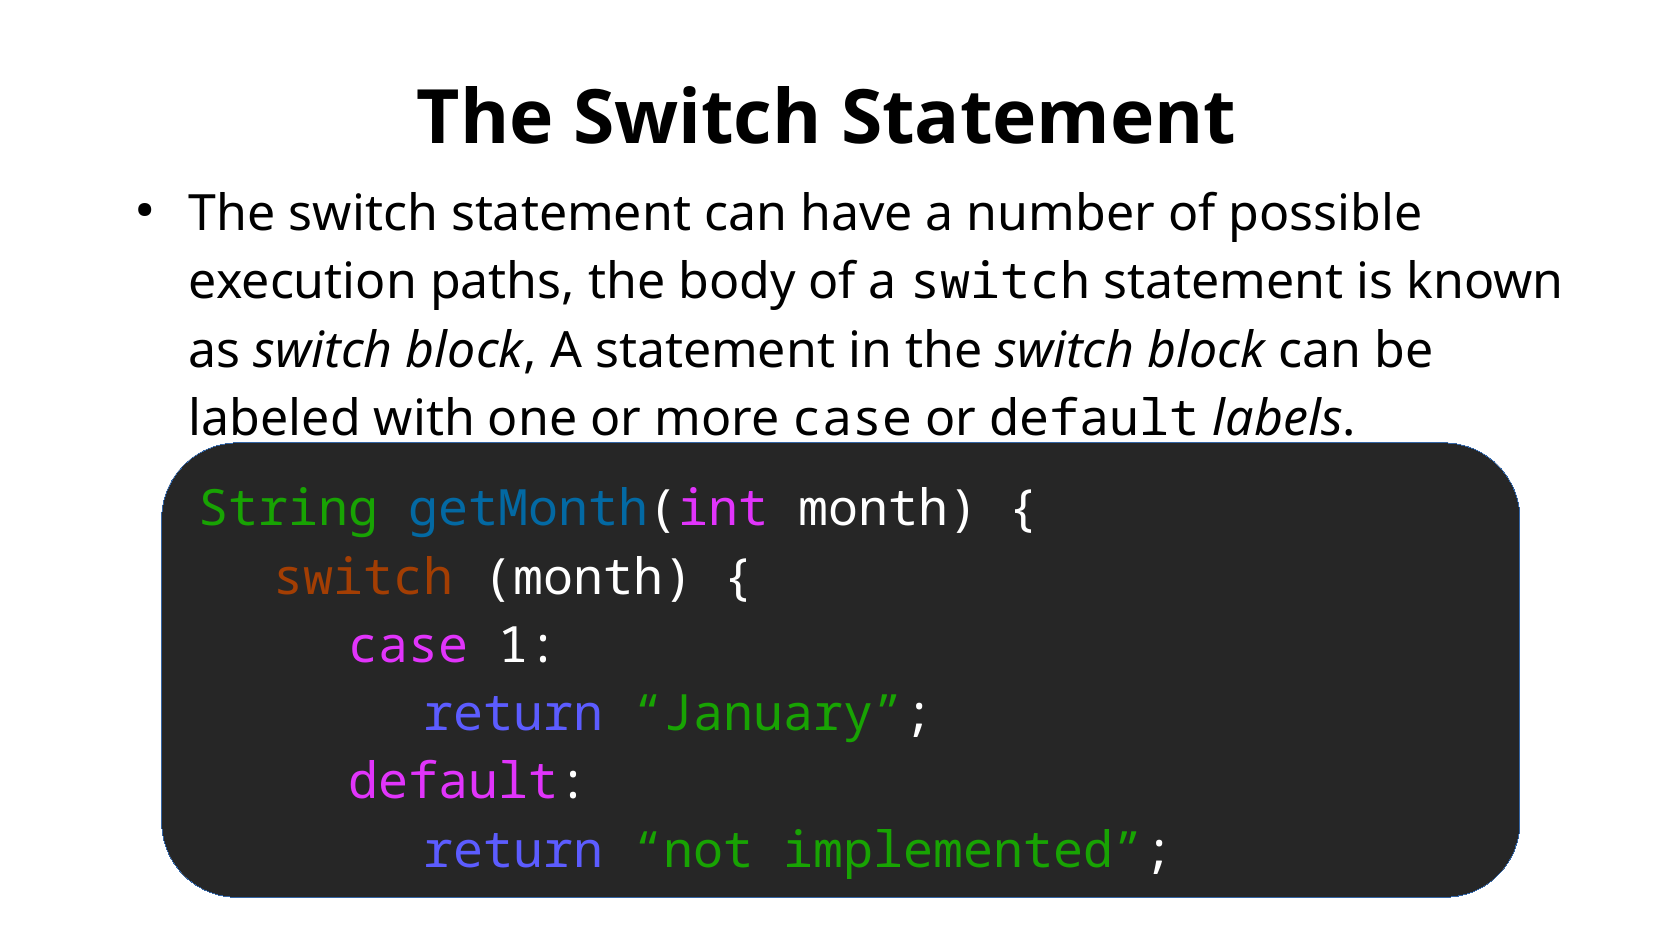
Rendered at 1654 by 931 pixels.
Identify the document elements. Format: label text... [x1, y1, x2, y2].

text_box String getMonth(int month) { switch (month) { case 1: return “January”; default: return “not implemented”; }} [161, 442, 1520, 898]
title The Switch Statement [82, 37, 1571, 193]
list The switch statement can have a number of possible execution paths, the body of a switch statement is known as switch block, A statement in the switch block can be labeled with one or more case or default labels. [118, 177, 1595, 886]
